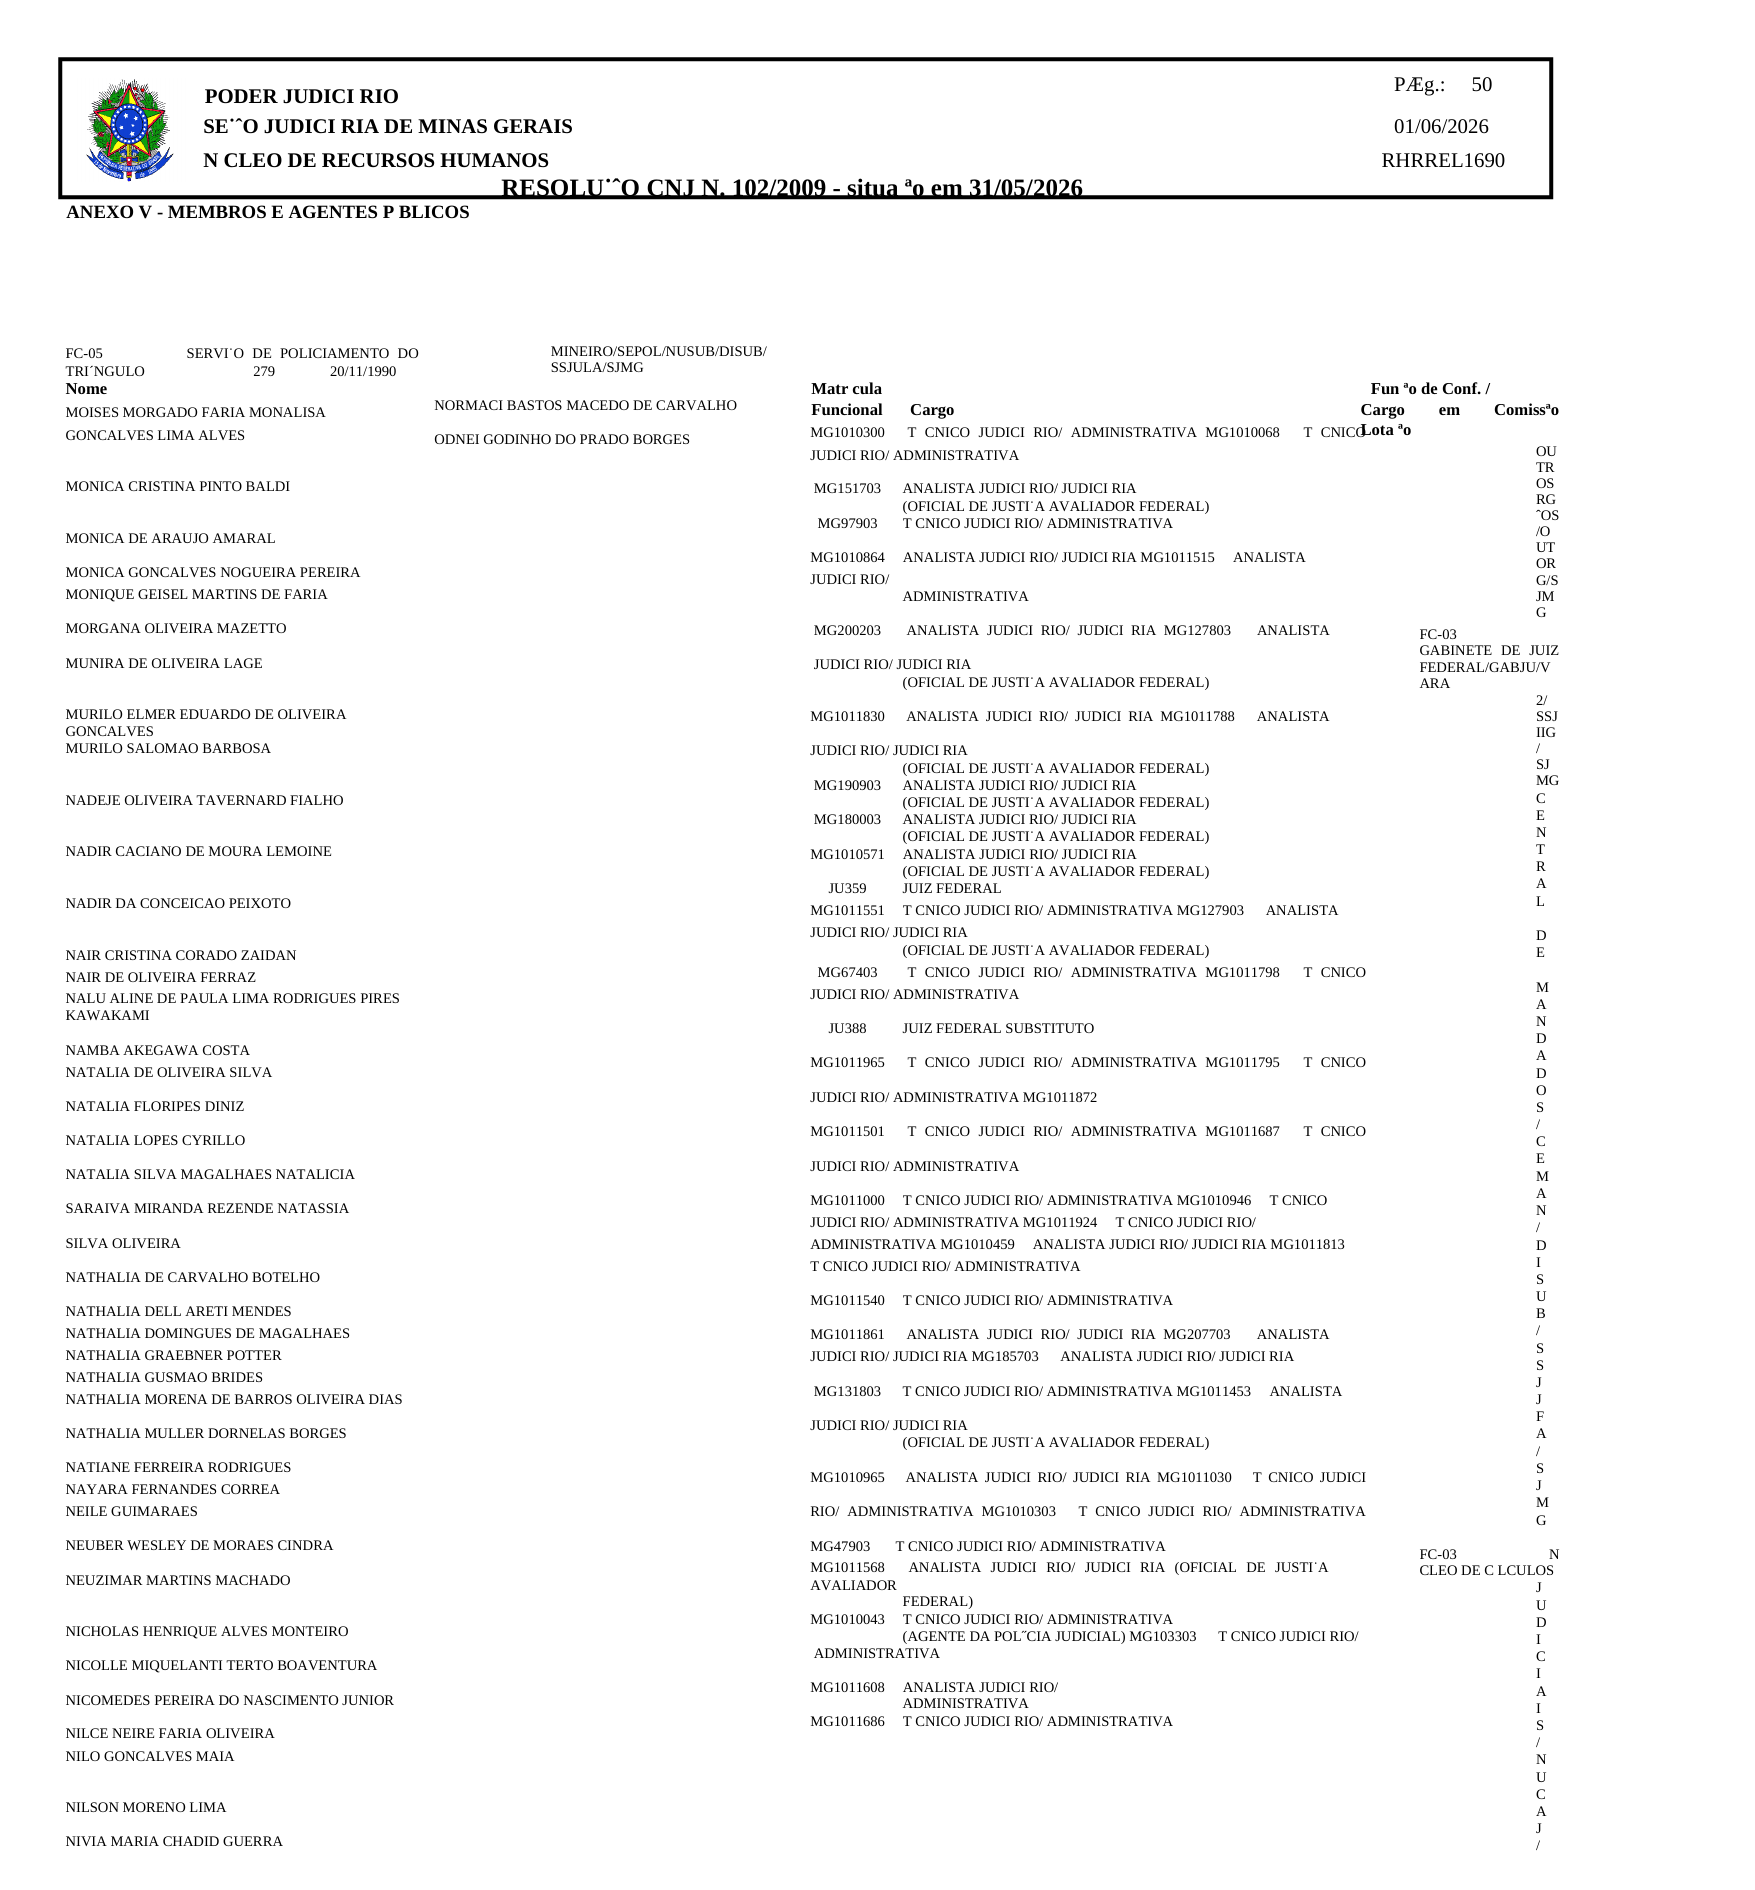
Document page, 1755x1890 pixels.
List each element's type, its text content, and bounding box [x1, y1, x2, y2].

text MG1011861 ANALISTA JUDICI RIO/ JUDICI RIA MG207703 ANALISTA JUDICI RIO/ JUDICI RIA MG185703 ANALISTA JUDICI RIO/ JUDICI RIA [810, 1321, 1329, 1365]
text MG1011608 ANALISTA JUDICI RIO/ [810, 1679, 1353, 1696]
text MG131803 T CNICO JUDICI RIO/ ADMINISTRATIVA MG1011453 ANALISTA JUDICI RIO/ JUDICI RIA [810, 1365, 1353, 1434]
text NATHALIA DELL ARETI MENDES [65, 1303, 418, 1319]
text NEUBER WESLEY DE MORAES CINDRA NEUZIMAR MARTINS MACHADO [65, 1519, 354, 1588]
text (OFICIAL DE JUSTI˙A AVALIADOR FEDERAL) [902, 828, 1328, 845]
text FC-05 SERVI˙O DE POLICIAMENTO DO TRI´NGULO 279 20/11/1990 [65, 344, 416, 379]
text NATALIA LOPES CYRILLO [65, 1132, 418, 1148]
text ADMINISTRATIVA [902, 1696, 1353, 1712]
text NATALIA FLORIPES DINIZ [65, 1098, 418, 1114]
picture [54, 53, 1557, 202]
text NILSON MORENO LIMA [65, 1799, 418, 1816]
text MG1011000 T CNICO JUDICI RIO/ ADMINISTRATIVA MG1010946 T CNICO JUDICI RIO/ ADMINISTRATIVA MG1011924 T CNICO JUDICI RIO/ ADMINISTRATIVA MG1010459 ANALISTA JUDICI RIO/ JUDICI RIA MG1011813 T CNICO JUDICI RIO/ ADMINISTRATIVA [810, 1186, 1353, 1275]
text NATHALIA DOMINGUES DE MAGALHAES NATHALIA GRAEBNER POTTER [65, 1319, 371, 1364]
text MG1010965 ANALISTA JUDICI RIO/ JUDICI RIA MG1011030 T CNICO JUDICI RIO/ ADMINISTRATIVA MG1010303 T CNICO JUDICI RIO/ ADMINISTRATIVA MG47903 T CNICO JUDICI RIO/ ADMINISTRATIVA [810, 1451, 1353, 1554]
text MG1010043 T CNICO JUDICI RIO/ ADMINISTRATIVA [810, 1611, 1353, 1627]
text (OFICIAL DE JUSTI˙A AVALIADOR FEDERAL) [902, 759, 1328, 776]
text FC-03 N CLEO DE C LCULOS [1419, 1546, 1559, 1579]
text NADEJE OLIVEIRA TAVERNARD FIALHO NADIR CACIANO DE MOURA LEMOINE NADIR DA CONCEICAO PEIXOTO [65, 757, 364, 912]
text OUTROS RGˆOS/OUTORG/SJMG [1536, 443, 1559, 621]
text (OFICIAL DE JUSTI˙A AVALIADOR FEDERAL) [902, 673, 1328, 690]
text MOISES MORGADO FARIA MONALISA GONCALVES LIMA ALVES [65, 399, 327, 443]
text NORMACI BASTOS MACEDO DE CARVALHO ODNEI GODINHO DO PRADO BORGES [434, 379, 784, 448]
text NILCE NEIRE FARIA OLIVEIRA NILO GONCALVES MAIA [65, 1720, 296, 1764]
text Nome [65, 379, 418, 398]
text NATALIA SILVA MAGALHAES NATALICIA SARAIVA MIRANDA REZENDE NATASSIA SILVA OLIVEIRA [65, 1148, 360, 1251]
text (OFICIAL DE JUSTI˙A AVALIADOR FEDERAL) [902, 497, 1328, 514]
text MG1011686 T CNICO JUDICI RIO/ ADMINISTRATIVA [810, 1713, 1353, 1729]
text MG1010571 ANALISTA JUDICI RIO/ JUDICI RIA [810, 846, 1353, 862]
text (OFICIAL DE JUSTI˙A AVALIADOR FEDERAL) [902, 793, 1328, 811]
text FEDERAL) [902, 1594, 1353, 1610]
text Fun ªo de Conf. / [1371, 379, 1559, 398]
text (OFICIAL DE JUSTI˙A AVALIADOR FEDERAL) [902, 1434, 1328, 1451]
text MG1010864 ANALISTA JUDICI RIO/ JUDICI RIA MG1011515 ANALISTA JUDICI RIO/ [810, 543, 1329, 587]
text MG190903 ANALISTA JUDICI RIO/ JUDICI RIA [814, 777, 1353, 793]
text JU359 JUIZ FEDERAL [828, 880, 1353, 897]
text Matr cula [811, 379, 1353, 398]
text NATHALIA MORENA DE BARROS OLIVEIRA DIAS [65, 1391, 418, 1407]
text MG97903 T CNICO JUDICI RIO/ ADMINISTRATIVA [817, 515, 1353, 531]
text MG1011830 ANALISTA JUDICI RIO/ JUDICI RIA MG1011788 ANALISTA JUDICI RIO/ JUDICI RIA [810, 690, 1329, 759]
text MG1011551 T CNICO JUDICI RIO/ ADMINISTRATIVA MG127903 ANALISTA JUDICI RIO/ JUDICI RIA [810, 897, 1353, 941]
text (AGENTE DA POL˝CIA JUDICIAL) MG103303 T CNICO JUDICI RIO/ ADMINISTRATIVA [814, 1627, 1353, 1662]
text NATHALIA DE CARVALHO BOTELHO [65, 1269, 418, 1285]
text NIVIA MARIA CHADID GUERRA [65, 1833, 418, 1849]
text MG180003 ANALISTA JUDICI RIO/ JUDICI RIA [814, 811, 1353, 828]
text JU388 JUIZ FEDERAL SUBSTITUTO [828, 1020, 1353, 1037]
text MG151703 ANALISTA JUDICI RIO/ JUDICI RIA [814, 481, 1353, 497]
text FC-03 GABINETE DE JUIZ FEDERAL/GABJU/VARA [1419, 626, 1559, 692]
text MONICA GONCALVES NOGUEIRA PEREIRA MONIQUE GEISEL MARTINS DE FARIA [65, 558, 381, 603]
text Funcional Cargo [811, 399, 1353, 419]
text NATHALIA GUSMAO BRIDES [65, 1369, 418, 1385]
text MINEIRO/SEPOL/NUSUB/DISUB/SSJULA/SJMG [551, 344, 818, 376]
text MORGANA OLIVEIRA MAZETTO MUNIRA DE OLIVEIRA LAGE [65, 603, 307, 671]
text NATIANE FERREIRA RODRIGUES NAYARA FERNANDES CORREA NEILE GUIMARAES [65, 1453, 312, 1519]
text MG1011568 ANALISTA JUDICI RIO/ JUDICI RIA (OFICIAL DE JUSTI˙A AVALIADOR [810, 1559, 1329, 1593]
text (OFICIAL DE JUSTI˙A AVALIADOR FEDERAL) [902, 862, 1328, 879]
text MG67403 T CNICO JUDICI RIO/ ADMINISTRATIVA MG1011798 T CNICO JUDICI RIO/ ADMINISTRATIVA [810, 958, 1353, 1002]
text MURILO ELMER EDUARDO DE OLIVEIRA GONCALVES [65, 706, 367, 740]
text MG200203 ANALISTA JUDICI RIO/ JUDICI RIA MG127803 ANALISTA JUDICI RIO/ JUDICI RIA [814, 604, 1329, 673]
text 2/SSJIIG/SJMG [1536, 692, 1559, 789]
text MURILO SALOMAO BARBOSA [65, 741, 418, 757]
text NAMBA AKEGAWA COSTA NATALIA DE OLIVEIRA SILVA [65, 1036, 293, 1080]
text MG1010300 T CNICO JUDICI RIO/ ADMINISTRATIVA MG1010068 T CNICO JUDICI RIO/ ADMINISTRATIVA [810, 419, 1353, 463]
text (OFICIAL DE JUSTI˙A AVALIADOR FEDERAL) [902, 941, 1328, 958]
text Cargo em Comissªo Lota ªo [1360, 399, 1559, 439]
text MG1011540 T CNICO JUDICI RIO/ ADMINISTRATIVA [810, 1292, 1353, 1309]
text ADMINISTRATIVA [902, 588, 1353, 604]
text MG1011965 T CNICO JUDICI RIO/ ADMINISTRATIVA MG1011795 T CNICO JUDICI RIO/ ADMINISTRATIVA MG1011872 [810, 1037, 1353, 1105]
text MG1011501 T CNICO JUDICI RIO/ ADMINISTRATIVA MG1011687 T CNICO JUDICI RIO/ ADMINISTRATIVA [810, 1106, 1353, 1174]
text NATHALIA MULLER DORNELAS BORGES [65, 1425, 418, 1441]
text NALU ALINE DE PAULA LIMA RODRIGUES PIRES KAWAKAMI [65, 990, 418, 1024]
text MONICA CRISTINA PINTO BALDI MONICA DE ARAUJO AMARAL [65, 443, 311, 546]
text NICHOLAS HENRIQUE ALVES MONTEIRO NICOLLE MIQUELANTI TERTO BOAVENTURA NICOMEDES PEREIRA DO NASCIMENTO JUNIOR [65, 1605, 413, 1708]
text NAIR CRISTINA CORADO ZAIDAN NAIR DE OLIVEIRA FERRAZ [65, 941, 317, 985]
